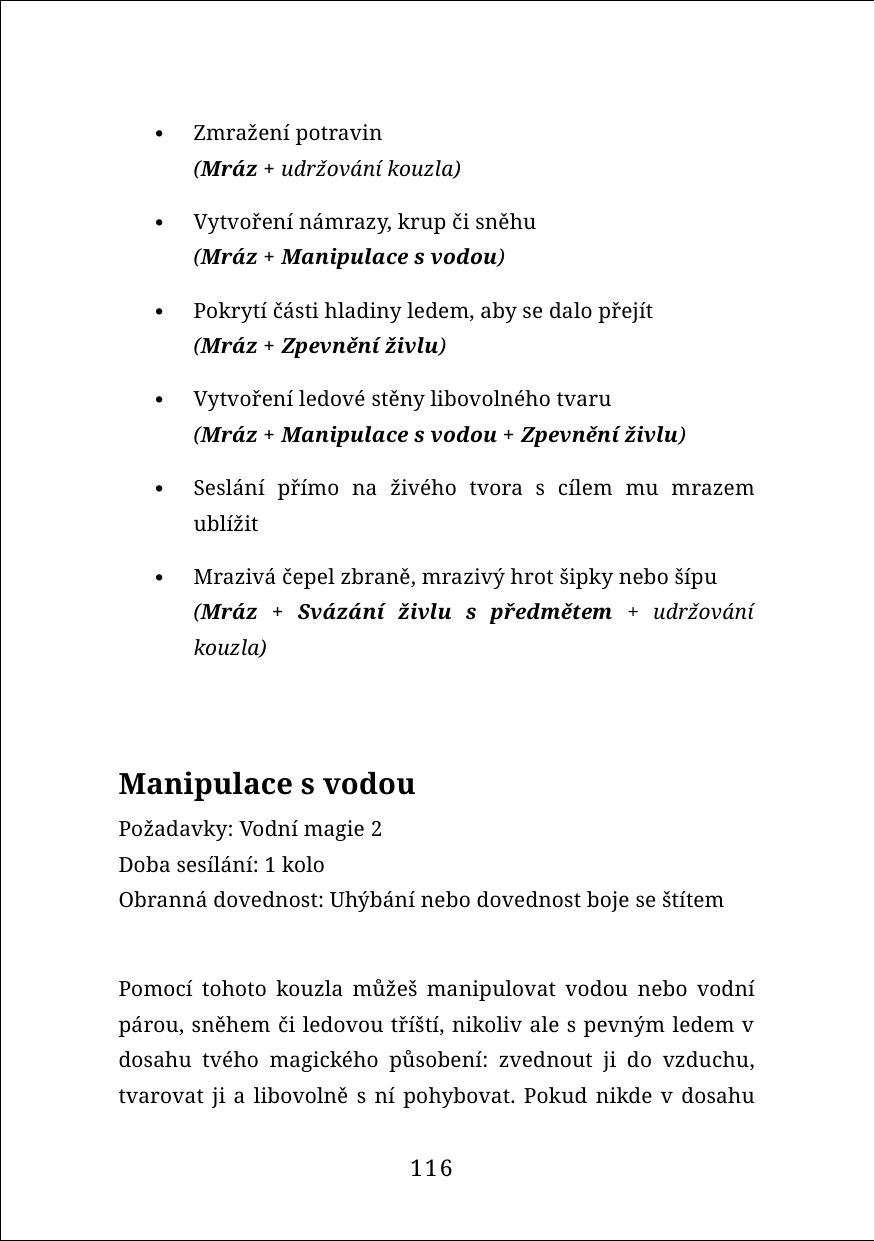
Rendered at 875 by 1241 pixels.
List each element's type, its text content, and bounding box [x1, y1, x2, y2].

subtitle Manipulace s vodou [118, 763, 756, 803]
list Mrazivá čepel zbraně, mrazivý hrot šipky nebo šípu (Mráz + Svázání živlu s předmětem + udržování kouzla) [156, 562, 756, 661]
list Zmražení potravin (Mráz + udržování kouzla) [156, 118, 756, 182]
list Vytvoření námrazy, krup či sněhu (Mráz + Manipulace s vodou) [156, 207, 756, 271]
list Vytvoření ledové stěny libovolného tvaru (Mráz + Manipulace s vodou + Zpevnění živlu) [156, 384, 756, 448]
list Pokrytí části hladiny ledem, aby se dalo přejít (Mráz + Zpevnění živlu) [156, 296, 756, 360]
list Seslání přímo na živého tvora s cílem mu mrazem ublížit [156, 473, 756, 537]
text Požadavky: Vodní magie 2 Doba sesílání: 1 kolo Obranná dovednost: Uhýbání nebo dovednost boje se štítem [118, 814, 756, 949]
text Pomocí tohoto kouzla můžeš manipulovat vodou nebo vodní párou, sněhem či ledovou tříští, nikoliv ale s pevným ledem v dosahu tvého magického působení: zvednout ji do vzduchu, tvarovat ji a libovolně s ní pohybovat. Pokud nikde v dosahu [118, 974, 756, 1109]
